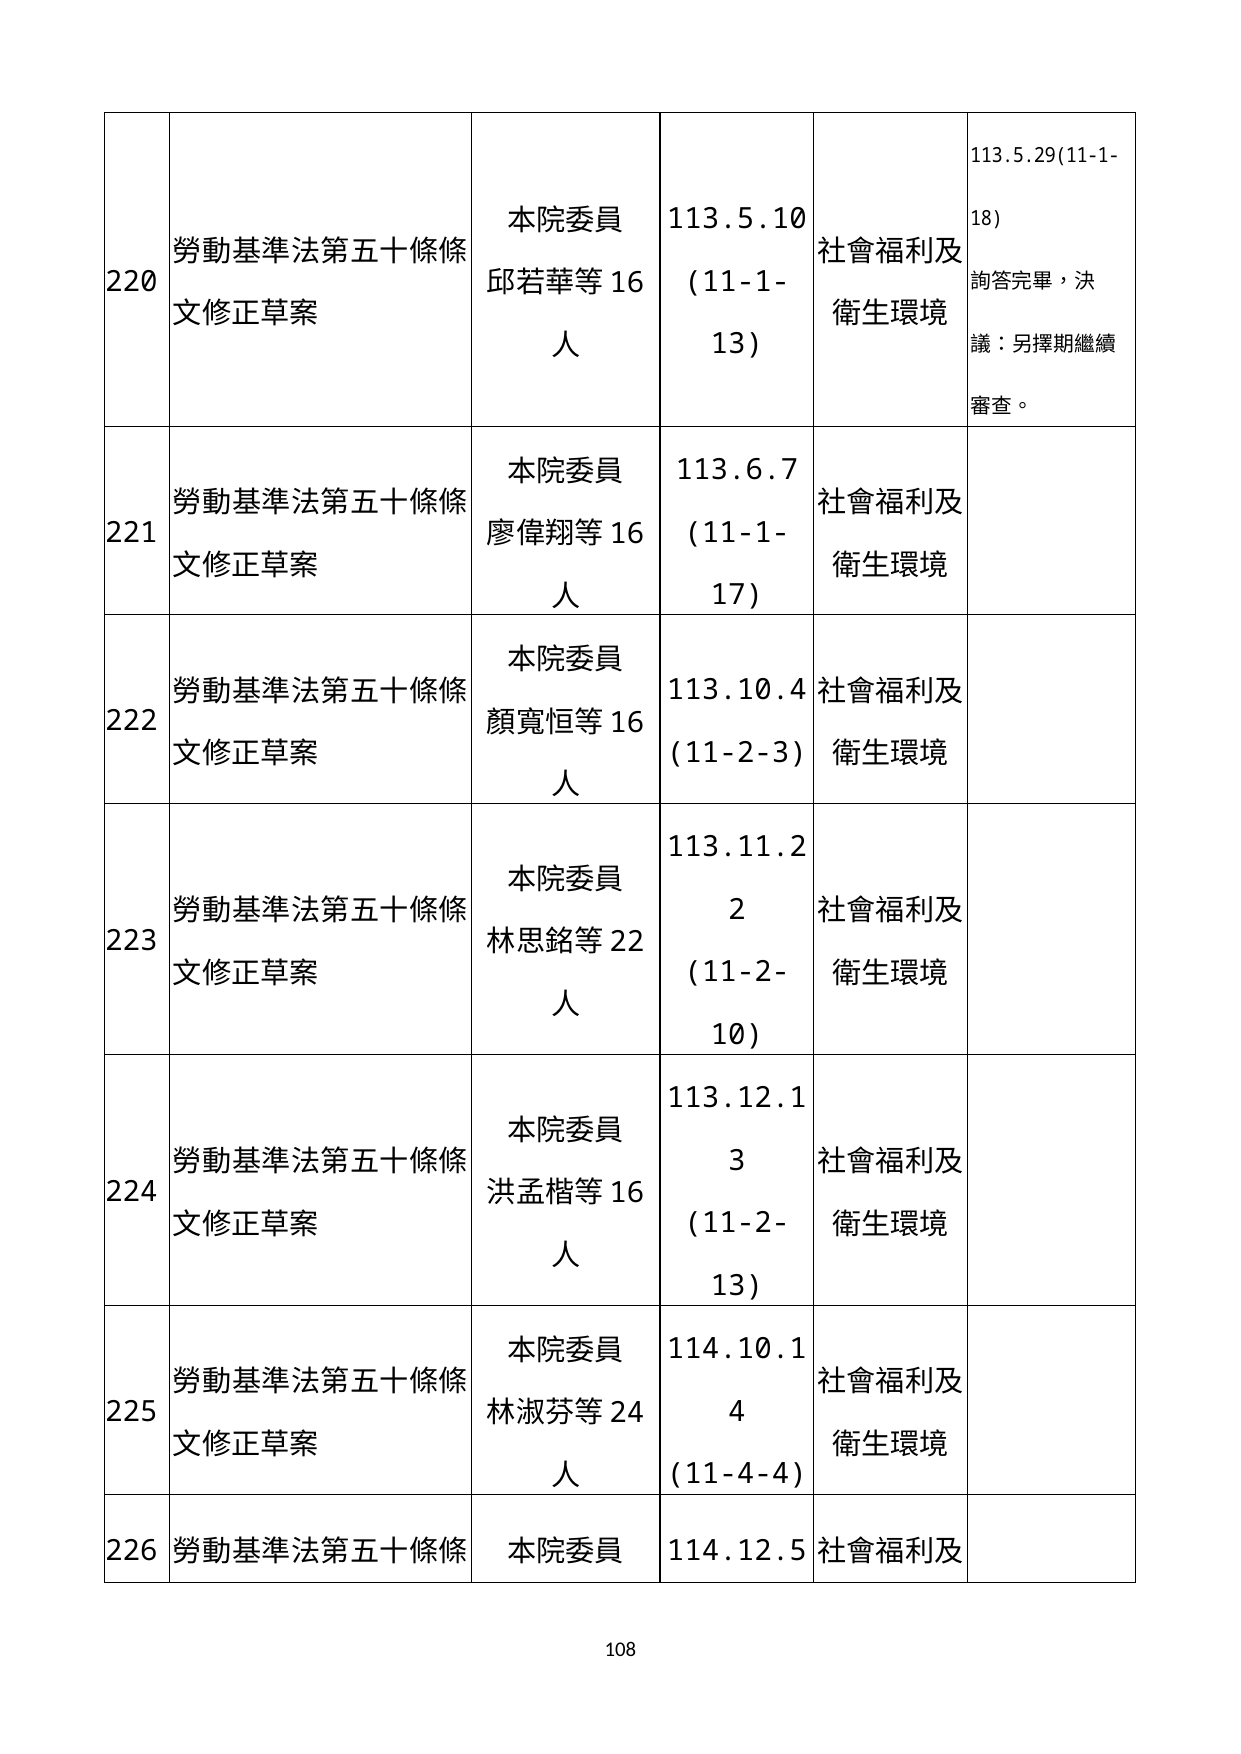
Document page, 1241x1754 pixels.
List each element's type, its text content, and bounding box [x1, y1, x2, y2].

table_cell 114.10.14 (11-4-4) [661, 1306, 813, 1493]
table_cell 勞動基準法第五十條條 [170, 1495, 471, 1582]
table_cell 本院委員 邱若華等16人 [472, 113, 659, 426]
table_cell 113.6.7 (11-1-17) [661, 427, 813, 614]
table_cell 社會福利及衛生環境 [814, 427, 967, 614]
table_cell 113.10.4 (11-2-3) [661, 615, 813, 803]
table_cell 113.5.10 (11-1-13) [661, 113, 813, 426]
table_cell 勞動基準法第五十條條文修正草案 [170, 113, 471, 426]
table_cell 勞動基準法第五十條條文修正草案 [170, 427, 471, 614]
table_cell [105, 615, 169, 803]
table_cell [105, 804, 169, 1054]
table_cell 本院委員 廖偉翔等16人 [472, 427, 659, 614]
table_cell [105, 427, 169, 614]
table_cell 社會福利及衛生環境 [814, 804, 967, 1054]
table_cell 113.5.29(11-1-18) 詢答完畢，決議：另擇期繼續審查。 [968, 113, 1135, 426]
table_cell 本院委員 林思銘等22人 [472, 804, 659, 1054]
table_cell 勞動基準法第五十條條文修正草案 [170, 615, 471, 803]
table_cell 114.12.5 [661, 1495, 813, 1582]
table_cell [968, 1055, 1135, 1305]
table_cell [968, 804, 1135, 1054]
table_cell 本院委員 [472, 1495, 659, 1582]
table_cell 社會福利及 [814, 1495, 967, 1582]
table_cell 社會福利及衛生環境 [814, 1055, 967, 1305]
table_cell 本院委員 洪孟楷等16人 [472, 1055, 659, 1305]
table_cell 113.12.13 (11-2-13) [661, 1055, 813, 1305]
table_cell [968, 1495, 1135, 1582]
table_cell 社會福利及衛生環境 [814, 113, 967, 426]
table_cell [968, 1306, 1135, 1493]
table_cell 勞動基準法第五十條條文修正草案 [170, 1055, 471, 1305]
table_cell 勞動基準法第五十條條文修正草案 [170, 804, 471, 1054]
table_cell 113.11.22 (11-2-10) [661, 804, 813, 1054]
table_cell 本院委員 林淑芬等24人 [472, 1306, 659, 1493]
table_cell [105, 1495, 169, 1582]
table_cell [105, 1055, 169, 1305]
table_cell 社會福利及衛生環境 [814, 1306, 967, 1493]
table_cell [968, 615, 1135, 803]
table_cell [105, 113, 169, 426]
table_cell [968, 427, 1135, 614]
table_cell 勞動基準法第五十條條文修正草案 [170, 1306, 471, 1493]
table_cell 社會福利及衛生環境 [814, 615, 967, 803]
table_cell [105, 1306, 169, 1493]
table_cell 本院委員 顏寬恒等16人 [472, 615, 659, 803]
